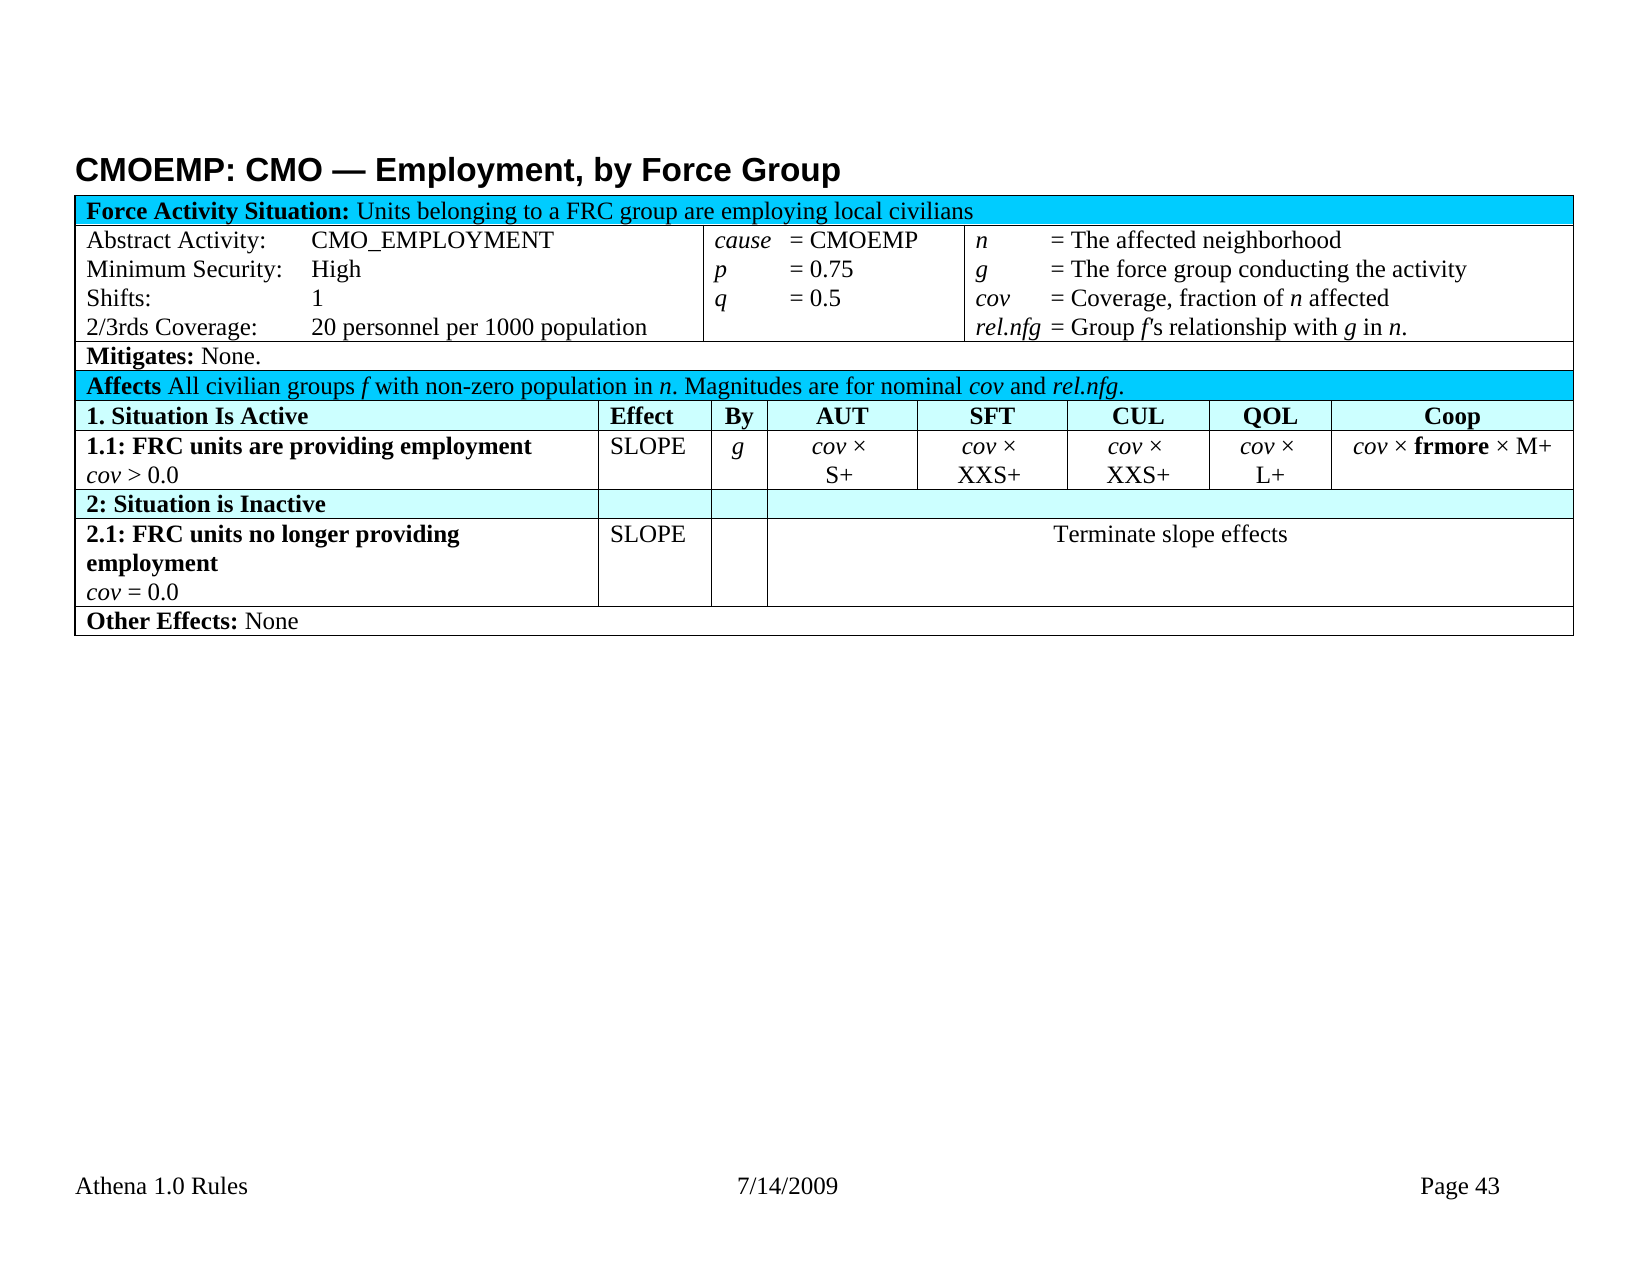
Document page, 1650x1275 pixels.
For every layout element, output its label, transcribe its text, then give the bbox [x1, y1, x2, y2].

table_cell cov × S+ [768, 431, 917, 488]
table_cell [768, 490, 1573, 518]
table_cell cov × L+ [1210, 431, 1331, 488]
table_cell 1. Situation Is Active [76, 401, 598, 430]
table_cell SLOPE [599, 431, 711, 488]
table_cell CUL [1068, 401, 1209, 430]
table_cell SLOPE [599, 519, 711, 606]
table_cell QOL [1210, 401, 1331, 430]
table_cell cov × frmore × M+ [1332, 431, 1573, 488]
table_cell 2.1: FRC units no longer providing employment cov = 0.0 [76, 519, 598, 606]
table_cell 1.1: FRC units are providing employment cov > 0.0 [76, 431, 598, 488]
table_cell g [712, 431, 767, 488]
table_cell Mitigates: None. [76, 342, 1573, 370]
table_cell cov × XXS+ [918, 431, 1067, 488]
text CMOEMP: CMO — Employment, by Force Group [75, 150, 1575, 188]
table_cell cov × XXS+ [1068, 431, 1209, 488]
table_cell Effect [599, 401, 711, 430]
table_cell Coop [1332, 401, 1573, 430]
table_cell Other Effects: None [76, 607, 1573, 635]
table_cell SFT [918, 401, 1067, 430]
table_header Force Activity Situation: Units belonging to a FRC group are employing local civilians [76, 196, 1573, 224]
table_cell 2: Situation is Inactive [76, 490, 598, 518]
table_cell Affects All civilian groups f with non-zero population in n. Magnitudes are for nominal cov and rel.nfg. [76, 371, 1573, 400]
table_cell Abstract Activity: CMO_EMPLOYMENT Minimum Security: High Shifts: 1 2/3rds Coverage: 20 personnel per 1000 population [76, 226, 703, 341]
table_cell [599, 490, 711, 518]
table_cell cause = CMOEMP p = 0.75 q = 0.5 [704, 226, 964, 341]
table_cell [712, 519, 767, 606]
table_cell By [712, 401, 767, 430]
table_cell [712, 490, 767, 518]
table_cell n = The affected neighborhood g = The force group conducting the activity cov = Coverage, fraction of n affected rel.nfg = Group f's relationship with g in n. [965, 226, 1573, 341]
table_cell AUT [768, 401, 917, 430]
table_cell Terminate slope effects [768, 519, 1573, 606]
